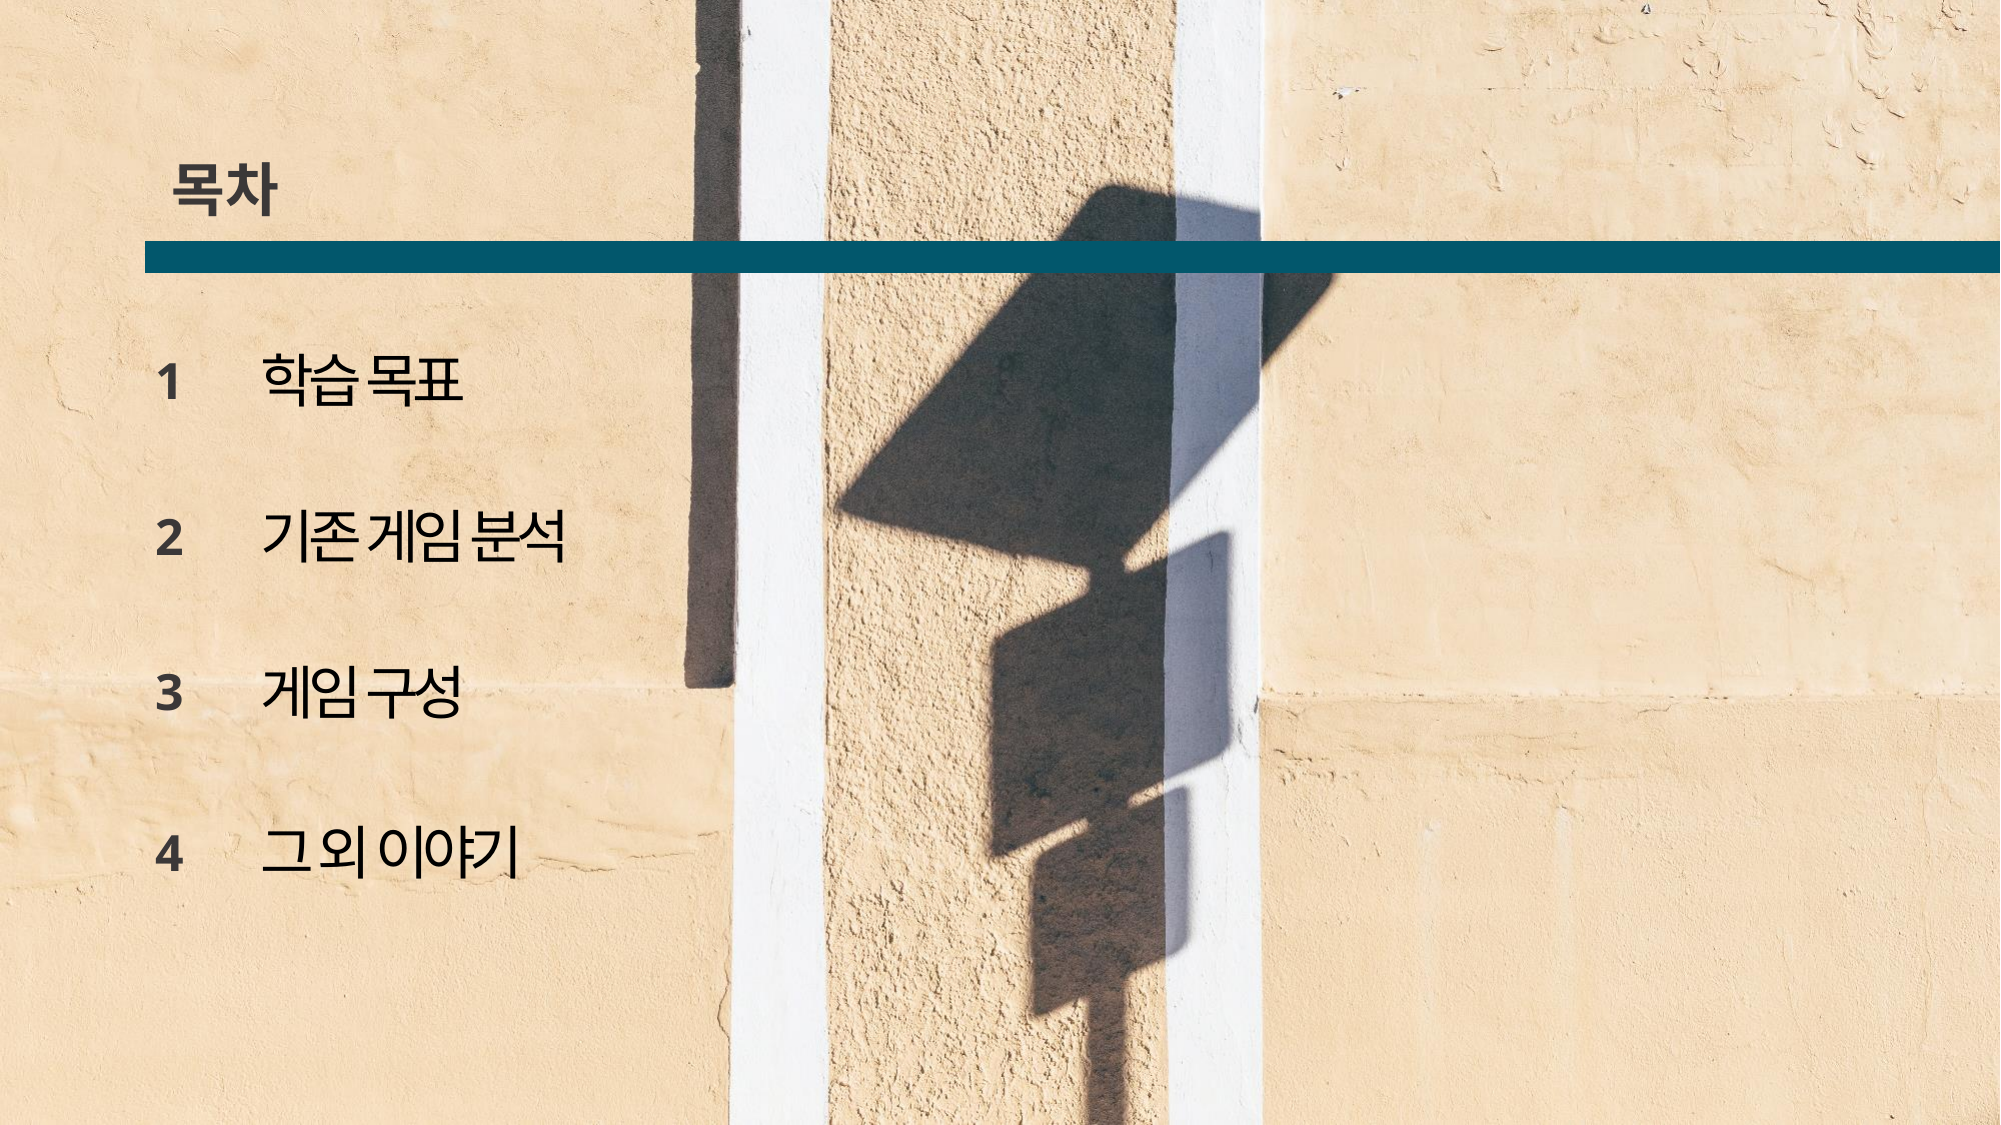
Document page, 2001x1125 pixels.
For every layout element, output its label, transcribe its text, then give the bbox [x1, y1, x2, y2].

text_box 그 외 이야기 [245, 808, 560, 895]
picture [0, 0, 2000, 1125]
text_box 기존 게임 분석 [245, 493, 612, 579]
text_box 목차 [156, 145, 305, 232]
text_box 2 [140, 498, 200, 574]
text_box 1 [140, 342, 200, 418]
text_box 게임 구성 [245, 648, 497, 735]
text_box 학습 목표 [245, 337, 497, 423]
text_box 4 [140, 813, 200, 890]
text_box 3 [140, 653, 200, 730]
